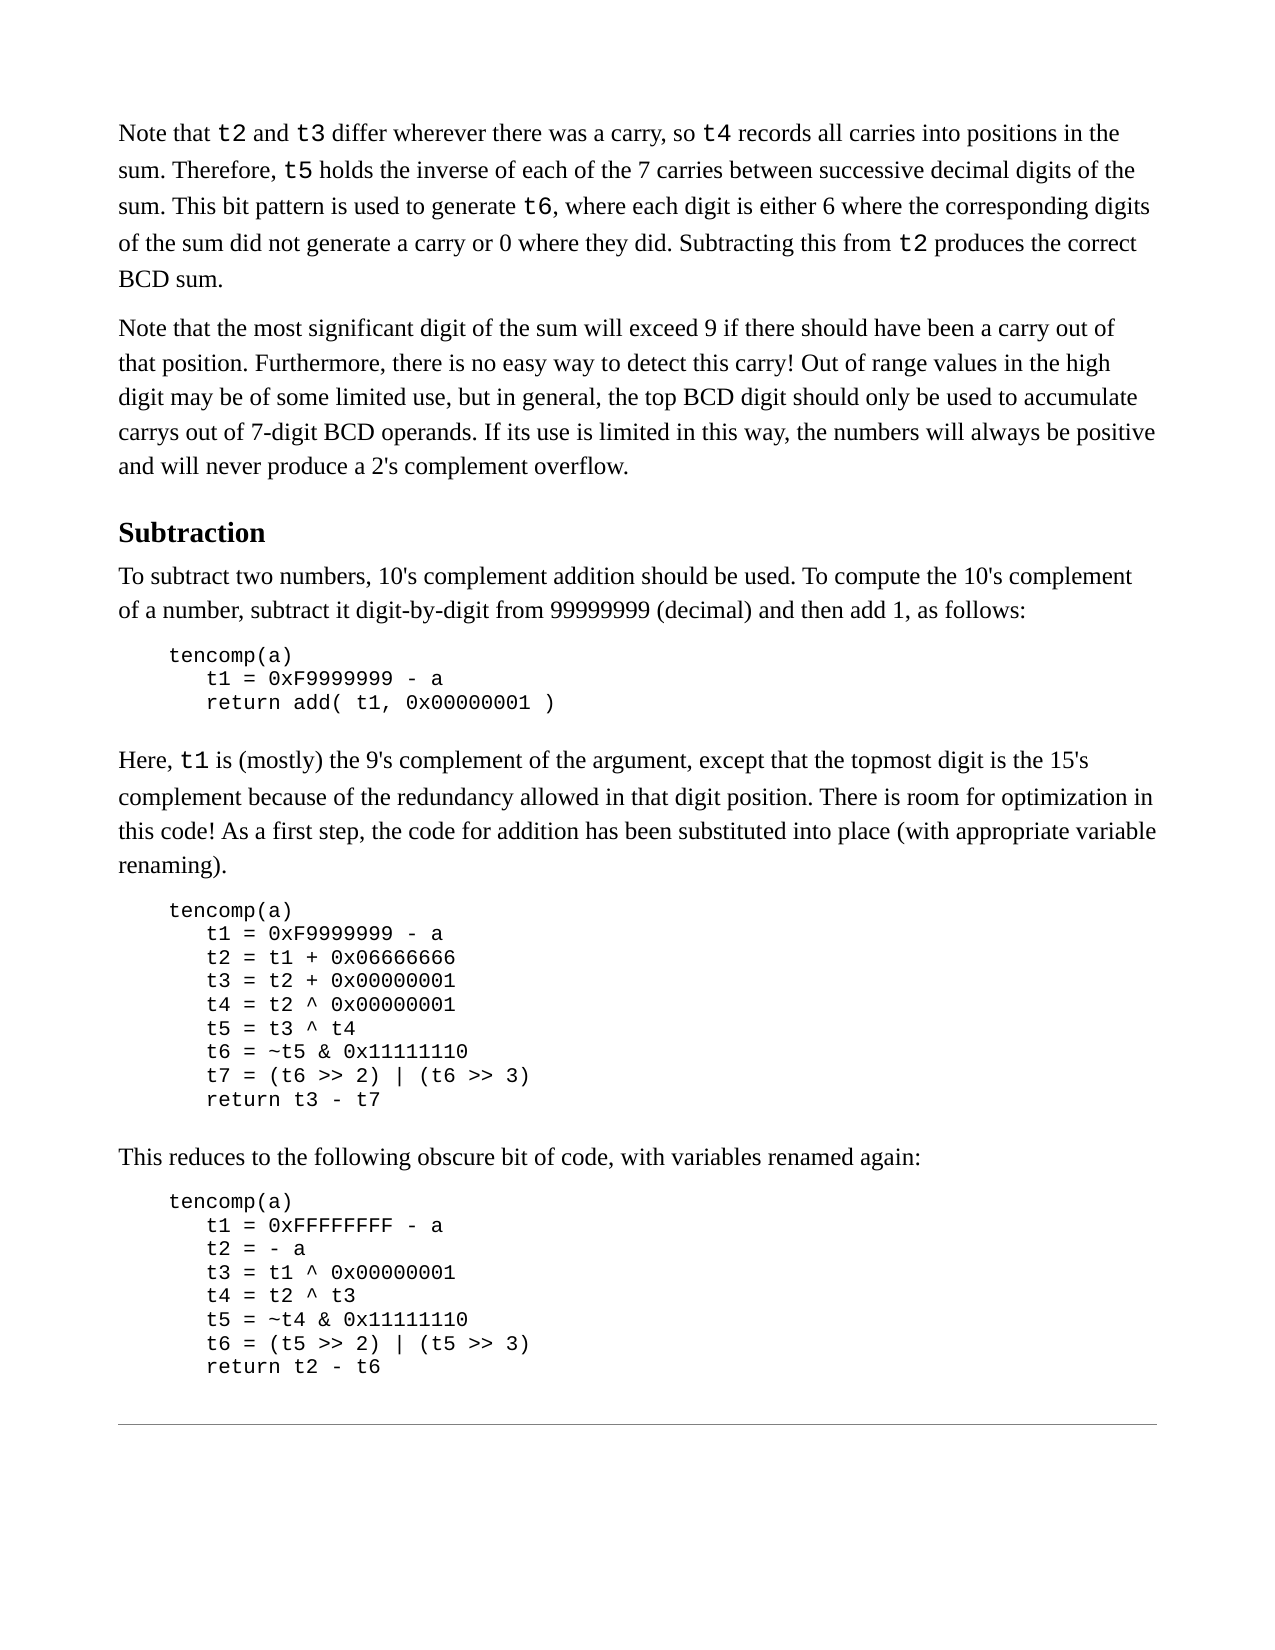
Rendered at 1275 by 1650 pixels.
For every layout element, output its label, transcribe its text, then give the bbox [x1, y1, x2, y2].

text Here, t1 is (mostly) the 9's complement of the argument, except that the topmost digit is the 15's complement because of the redundancy allowed in that digit position. There is room for optimization in this code! As a first step, the code for addition has been substituted into place (with appropriate variable renaming). [118, 745, 1157, 879]
text t4 = t2 ^ t3 [118, 1286, 1157, 1309]
text t3 = t2 + 0x00000001 [118, 971, 1157, 994]
subtitle Subtraction [118, 515, 1157, 548]
text t2 = t1 + 0x06666666 [118, 947, 1157, 971]
text t1 = 0xF9999999 - a [118, 668, 1157, 692]
text tencomp(a) [118, 1191, 1157, 1214]
text t5 = t3 ^ t4 [118, 1018, 1157, 1041]
text t1 = 0xFFFFFFFF - a [118, 1214, 1157, 1238]
text To subtract two numbers, 10's complement addition should be used. To compute the 10's complement of a number, subtract it digit-by-digit from 99999999 (decimal) and then add 1, as follows: [118, 561, 1157, 624]
text t6 = (t5 >> 2) | (t5 >> 3) [118, 1333, 1157, 1356]
text tencomp(a) [118, 899, 1157, 923]
text t6 = ~t5 & 0x11111110 [118, 1041, 1157, 1065]
text tencomp(a) [118, 644, 1157, 668]
text t5 = ~t4 & 0x11111110 [118, 1309, 1157, 1333]
text t4 = t2 ^ 0x00000001 [118, 994, 1157, 1018]
text t1 = 0xF9999999 - a [118, 923, 1157, 947]
text return t2 - t6 [118, 1356, 1157, 1380]
text return t3 - t7 [118, 1089, 1157, 1112]
text return add( t1, 0x00000001 ) [118, 692, 1157, 716]
text Note that the most significant digit of the sum will exceed 9 if there should have been a carry out of that position. Furthermore, there is no easy way to detect this carry! Out of range values in the high digit may be of some limited use, but in general, the top BCD digit should only be used to accumulate carrys out of 7-digit BCD operands. If its use is limited in this way, the numbers will always be positive and will never produce a 2's complement overflow. [118, 313, 1157, 480]
text t7 = (t6 >> 2) | (t6 >> 3) [118, 1065, 1157, 1089]
text Note that t2 and t3 differ wherever there was a carry, so t4 records all carries into positions in the sum. Therefore, t5 holds the inverse of each of the 7 carries between successive decimal digits of the sum. This bit pattern is used to generate t6, where each digit is either 6 where the corresponding digits of the sum did not generate a carry or 0 where they did. Subtracting this from t2 produces the correct BCD sum. [118, 118, 1157, 293]
text t3 = t1 ^ 0x00000001 [118, 1262, 1157, 1286]
text t2 = - a [118, 1238, 1157, 1262]
text This reduces to the following obscure bit of code, with variables renamed again: [118, 1142, 1157, 1171]
